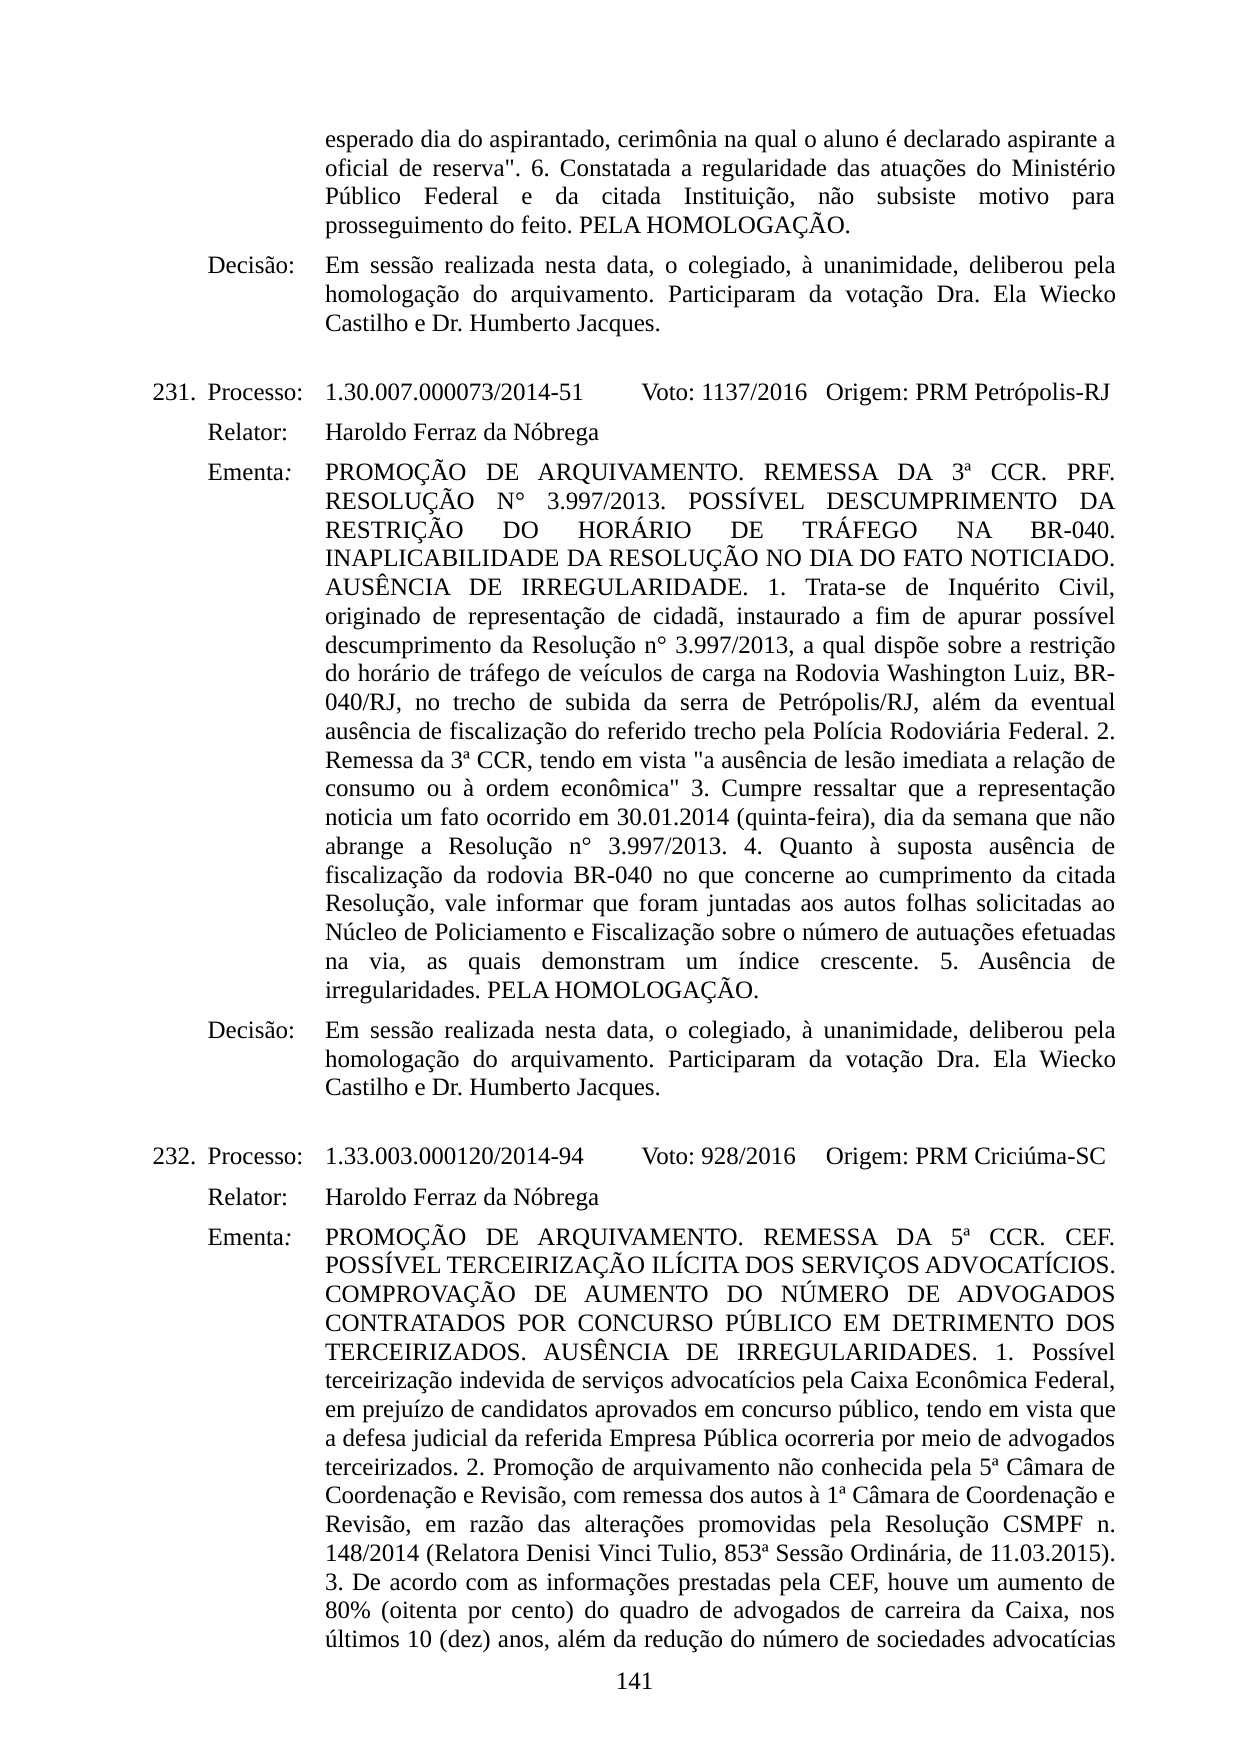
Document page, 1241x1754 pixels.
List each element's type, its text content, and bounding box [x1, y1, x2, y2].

table_cell Em sessão realizada nesta data, o colegiado, à unanimidade, deliberou pela homologação do arquivamento. Participaram da votação Dra. Ela Wiecko Castilho e Dr. Humberto Jacques. [319, 245, 1122, 342]
table_header Processo: [202, 1136, 319, 1176]
table_header Voto: 1137/2016 [635, 371, 820, 411]
table_header 1.33.003.000120/2014-94 [319, 1136, 635, 1176]
table_cell [146, 1176, 202, 1216]
table_header Origem: PRM Petrópolis-RJ [820, 371, 1122, 411]
table_cell esperado dia do aspirantado, cerimônia na qual o aluno é declarado aspirante a oficial de reserva". 6. Constatada a regularidade das atuações do Ministério Público Federal e da citada Instituição, não subsiste motivo para prosseguimento do feito. PELA HOMOLOGAÇÃO. [319, 118, 1122, 244]
table_cell [202, 118, 319, 244]
table_cell PROMOÇÃO DE ARQUIVAMENTO. REMESSA DA 3ª CCR. PRF. RESOLUÇÃO N° 3.997/2013. POSSÍVEL DESCUMPRIMENTO DA RESTRIÇÃO DO HORÁRIO DE TRÁFEGO NA BR-040. INAPLICABILIDADE DA RESOLUÇÃO NO DIA DO FATO NOTICIADO. AUSÊNCIA DE IRREGULARIDADE. 1. Trata-se de Inquérito Civil, originado de representação de cidadã, instaurado a fim de apurar possível descumprimento da Resolução n° 3.997/2013, a qual dispõe sobre a restrição do horário de tráfego de veículos de carga na Rodovia Washington Luiz, BR-040/RJ, no trecho de subida da serra de Petrópolis/RJ, além da eventual ausência de fiscalização do referido trecho pela Polícia Rodoviária Federal. 2. Remessa da 3ª CCR, tendo em vista "a ausência de lesão imediata a relação de consumo ou à ordem econômica" 3. Cumpre ressaltar que a representação noticia um fato ocorrido em 30.01.2014 (quinta-feira), dia da semana que não abrange a Resolução n° 3.997/2013. 4. Quanto à suposta ausência de fiscalização da rodovia BR-040 no que concerne ao cumprimento da citada Resolução, vale informar que foram juntadas aos autos folhas solicitadas ao Núcleo de Policiamento e Fiscalização sobre o número de autuações efetuadas na via, as quais demonstram um índice crescente. 5. Ausência de irregularidades. PELA HOMOLOGAÇÃO. [319, 451, 1122, 1009]
table_header Origem: PRM Criciúma-SC [820, 1136, 1122, 1176]
table_cell Haroldo Ferraz da Nóbrega [319, 411, 1122, 451]
table_cell [146, 245, 202, 342]
table_cell [146, 118, 202, 244]
table_cell Decisão: [202, 245, 319, 342]
table_cell Relator: [202, 411, 319, 451]
table_cell Relator: [202, 1176, 319, 1216]
table_cell [146, 1216, 202, 1659]
table_header Processo: [202, 371, 319, 411]
table_cell Ementa: [202, 1216, 319, 1659]
table_header Voto: 928/2016 [635, 1136, 820, 1176]
table_cell PROMOÇÃO DE ARQUIVAMENTO. REMESSA DA 5ª CCR. CEF. POSSÍVEL TERCEIRIZAÇÃO ILÍCITA DOS SERVIÇOS ADVOCATÍCIOS. COMPROVAÇÃO DE AUMENTO DO NÚMERO DE ADVOGADOS CONTRATADOS POR CONCURSO PÚBLICO EM DETRIMENTO DOS TERCEIRIZADOS. AUSÊNCIA DE IRREGULARIDADES. 1. Possível terceirização indevida de serviços advocatícios pela Caixa Econômica Federal, em prejuízo de candidatos aprovados em concurso público, tendo em vista que a defesa judicial da referida Empresa Pública ocorreria por meio de advogados terceirizados. 2. Promoção de arquivamento não conhecida pela 5ª Câmara de Coordenação e Revisão, com remessa dos autos à 1ª Câmara de Coordenação e Revisão, em razão das alterações promovidas pela Resolução CSMPF n. 148/2014 (Relatora Denisi Vinci Tulio, 853ª Sessão Ordinária, de 11.03.2015). 3. De acordo com as informações prestadas pela CEF, houve um aumento de 80% (oitenta por cento) do quadro de advogados de carreira da Caixa, nos últimos 10 (dez) anos, além da redução do número de sociedades advocatícias [319, 1216, 1122, 1659]
table_cell [146, 1009, 202, 1107]
table_cell Ementa: [202, 451, 319, 1009]
table_cell [146, 411, 202, 451]
table_header 1.30.007.000073/2014-51 [319, 371, 635, 411]
table_header 231. [146, 371, 202, 411]
table_cell Em sessão realizada nesta data, o colegiado, à unanimidade, deliberou pela homologação do arquivamento. Participaram da votação Dra. Ela Wiecko Castilho e Dr. Humberto Jacques. [319, 1009, 1122, 1107]
table_cell Haroldo Ferraz da Nóbrega [319, 1176, 1122, 1216]
table_cell [146, 451, 202, 1009]
table_cell Decisão: [202, 1009, 319, 1107]
table_header 232. [146, 1136, 202, 1176]
